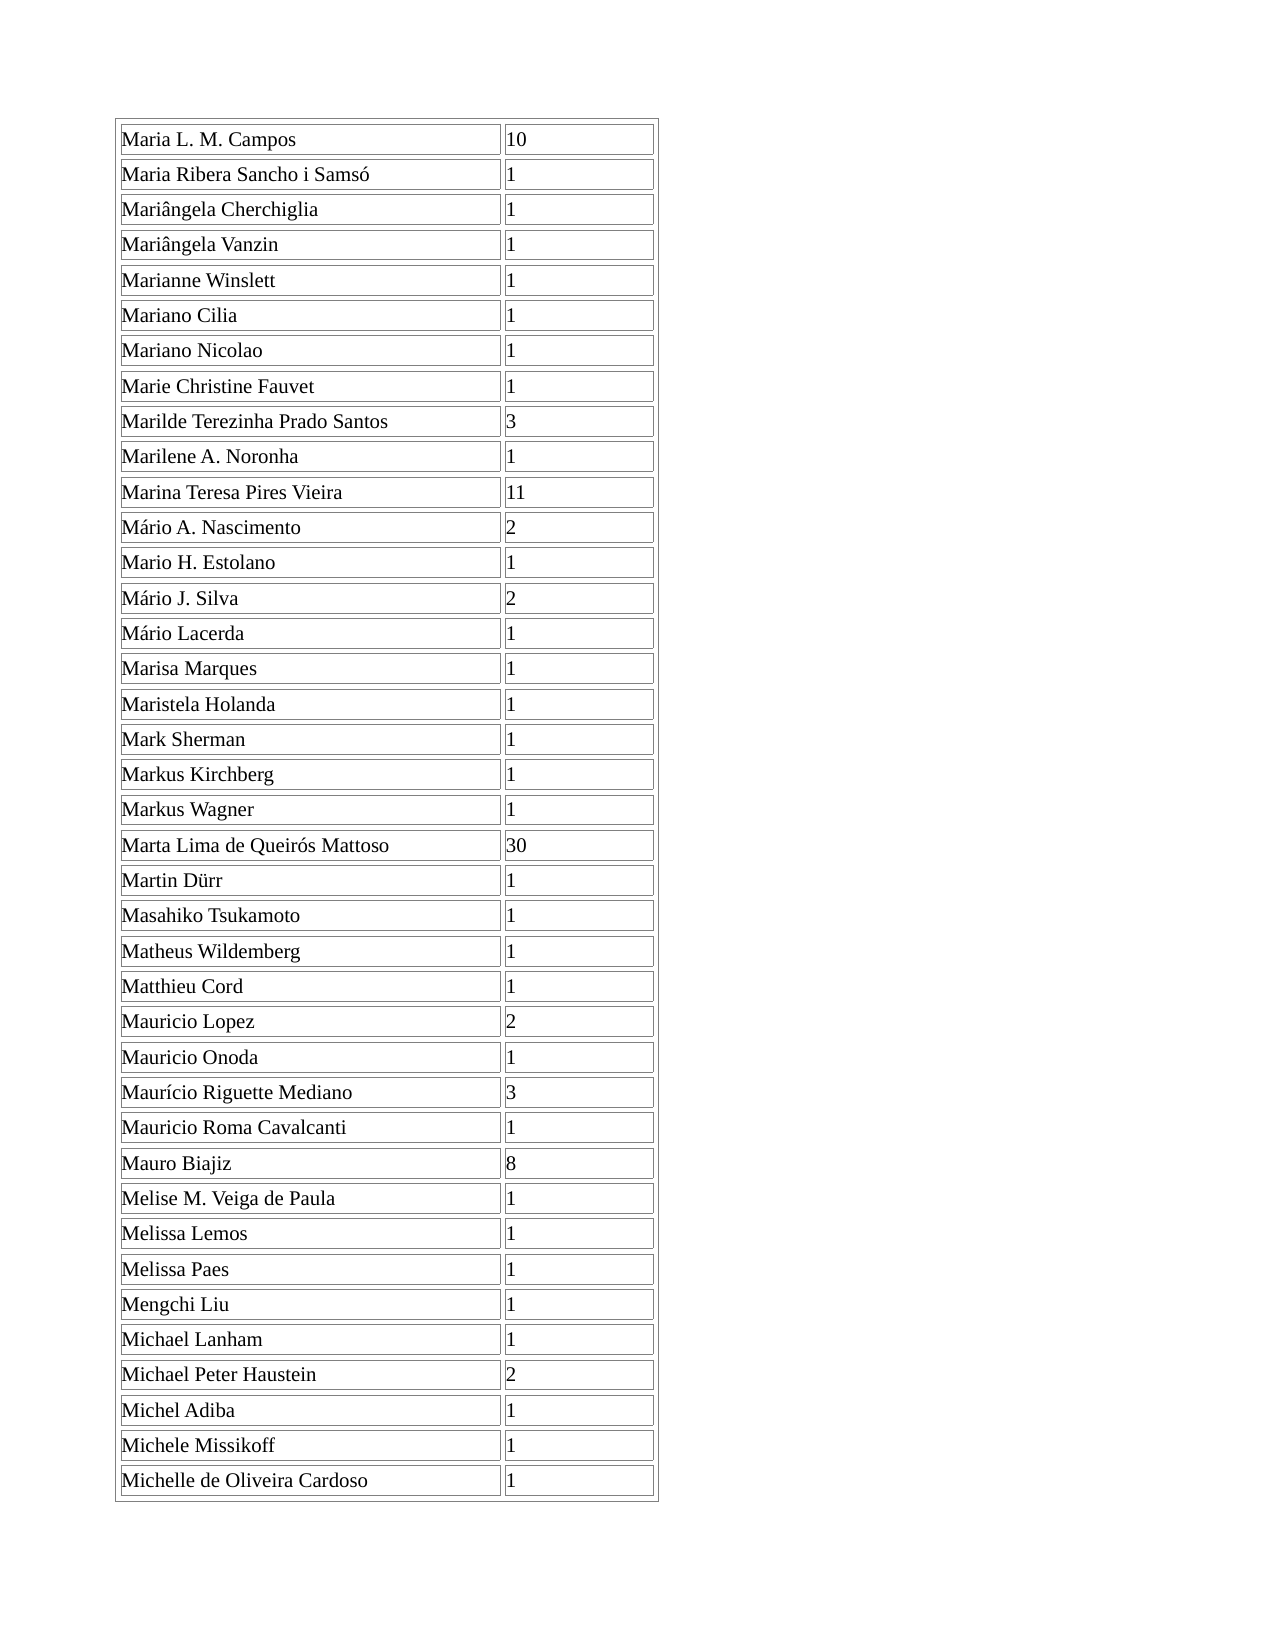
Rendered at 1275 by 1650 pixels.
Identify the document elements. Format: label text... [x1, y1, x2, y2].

table_cell Martin Dürr [118, 860, 503, 895]
table_cell 1 [503, 1284, 656, 1319]
table_cell 2 [503, 507, 656, 542]
table_cell Marie Christine Fauvet [118, 365, 503, 401]
table_cell Matthieu Cord [118, 966, 503, 1001]
table_cell 1 [503, 1107, 656, 1142]
table_cell 3 [503, 401, 656, 436]
table_cell Michele Missikoff [118, 1425, 503, 1460]
table_cell 1 [503, 542, 656, 577]
table_cell Marta Lima de Queirós Mattoso [118, 824, 503, 860]
table_cell Michel Adiba [118, 1389, 503, 1425]
table_cell 1 [503, 966, 656, 1001]
table_cell 10 [503, 119, 656, 153]
table_cell 1 [503, 683, 656, 718]
table_cell 1 [503, 224, 656, 259]
table_cell 11 [503, 471, 656, 507]
table_cell 1 [503, 895, 656, 930]
table_cell Mauricio Roma Cavalcanti [118, 1107, 503, 1142]
table_cell 1 [503, 1248, 656, 1283]
table_cell Matheus Wildemberg [118, 930, 503, 966]
table_cell 2 [503, 577, 656, 612]
table_cell Mauricio Onoda [118, 1036, 503, 1072]
table_cell Maristela Holanda [118, 683, 503, 718]
table_cell 1 [503, 789, 656, 824]
table_cell Marilene A. Noronha [118, 436, 503, 471]
table_cell Marisa Marques [118, 648, 503, 683]
table_cell 8 [503, 1142, 656, 1177]
table_cell Mariano Nicolao [118, 330, 503, 365]
table_cell 1 [503, 1425, 656, 1460]
table_cell Mário J. Silva [118, 577, 503, 612]
table_cell Marilde Terezinha Prado Santos [118, 401, 503, 436]
table_cell Mark Sherman [118, 719, 503, 754]
table_cell Mariano Cilia [118, 295, 503, 330]
table_cell 1 [503, 295, 656, 330]
table_cell Marina Teresa Pires Vieira [118, 471, 503, 507]
table_cell 1 [503, 1460, 656, 1495]
table_cell Mauro Biajiz [118, 1142, 503, 1177]
table_cell Maurício Riguette Mediano [118, 1072, 503, 1107]
table_cell 1 [503, 1213, 656, 1248]
table_cell 1 [503, 1178, 656, 1213]
table_cell Melissa Lemos [118, 1213, 503, 1248]
table_cell Masahiko Tsukamoto [118, 895, 503, 930]
table_cell 3 [503, 1072, 656, 1107]
table_cell 2 [503, 1001, 656, 1036]
table_cell 1 [503, 930, 656, 966]
table_cell Mário Lacerda [118, 613, 503, 648]
table_cell Michelle de Oliveira Cardoso [118, 1460, 503, 1495]
table_cell Maria L. M. Campos [118, 119, 503, 153]
table_cell Melise M. Veiga de Paula [118, 1178, 503, 1213]
table_cell Mário A. Nascimento [118, 507, 503, 542]
table_cell 1 [503, 1389, 656, 1425]
table_cell 1 [503, 613, 656, 648]
table_cell Mengchi Liu [118, 1284, 503, 1319]
table_cell 1 [503, 719, 656, 754]
table_cell 1 [503, 436, 656, 471]
table_cell 1 [503, 189, 656, 224]
table_cell 1 [503, 330, 656, 365]
table_cell Michael Lanham [118, 1319, 503, 1354]
table_cell 1 [503, 259, 656, 295]
table_cell Mariângela Cherchiglia [118, 189, 503, 224]
table_cell 1 [503, 860, 656, 895]
table_cell Marianne Winslett [118, 259, 503, 295]
table_cell 1 [503, 154, 656, 189]
table_cell Mauricio Lopez [118, 1001, 503, 1036]
table_cell 2 [503, 1354, 656, 1389]
table_cell Melissa Paes [118, 1248, 503, 1283]
table_cell 1 [503, 648, 656, 683]
table_cell Mariângela Vanzin [118, 224, 503, 259]
table_cell 30 [503, 824, 656, 860]
table_cell Michael Peter Haustein [118, 1354, 503, 1389]
table_cell 1 [503, 1036, 656, 1072]
table_cell 1 [503, 754, 656, 789]
table_cell 1 [503, 1319, 656, 1354]
table_cell Maria Ribera Sancho i Samsó [118, 154, 503, 189]
table_cell Mario H. Estolano [118, 542, 503, 577]
table_cell Markus Wagner [118, 789, 503, 824]
table_cell Markus Kirchberg [118, 754, 503, 789]
table_cell 1 [503, 365, 656, 401]
